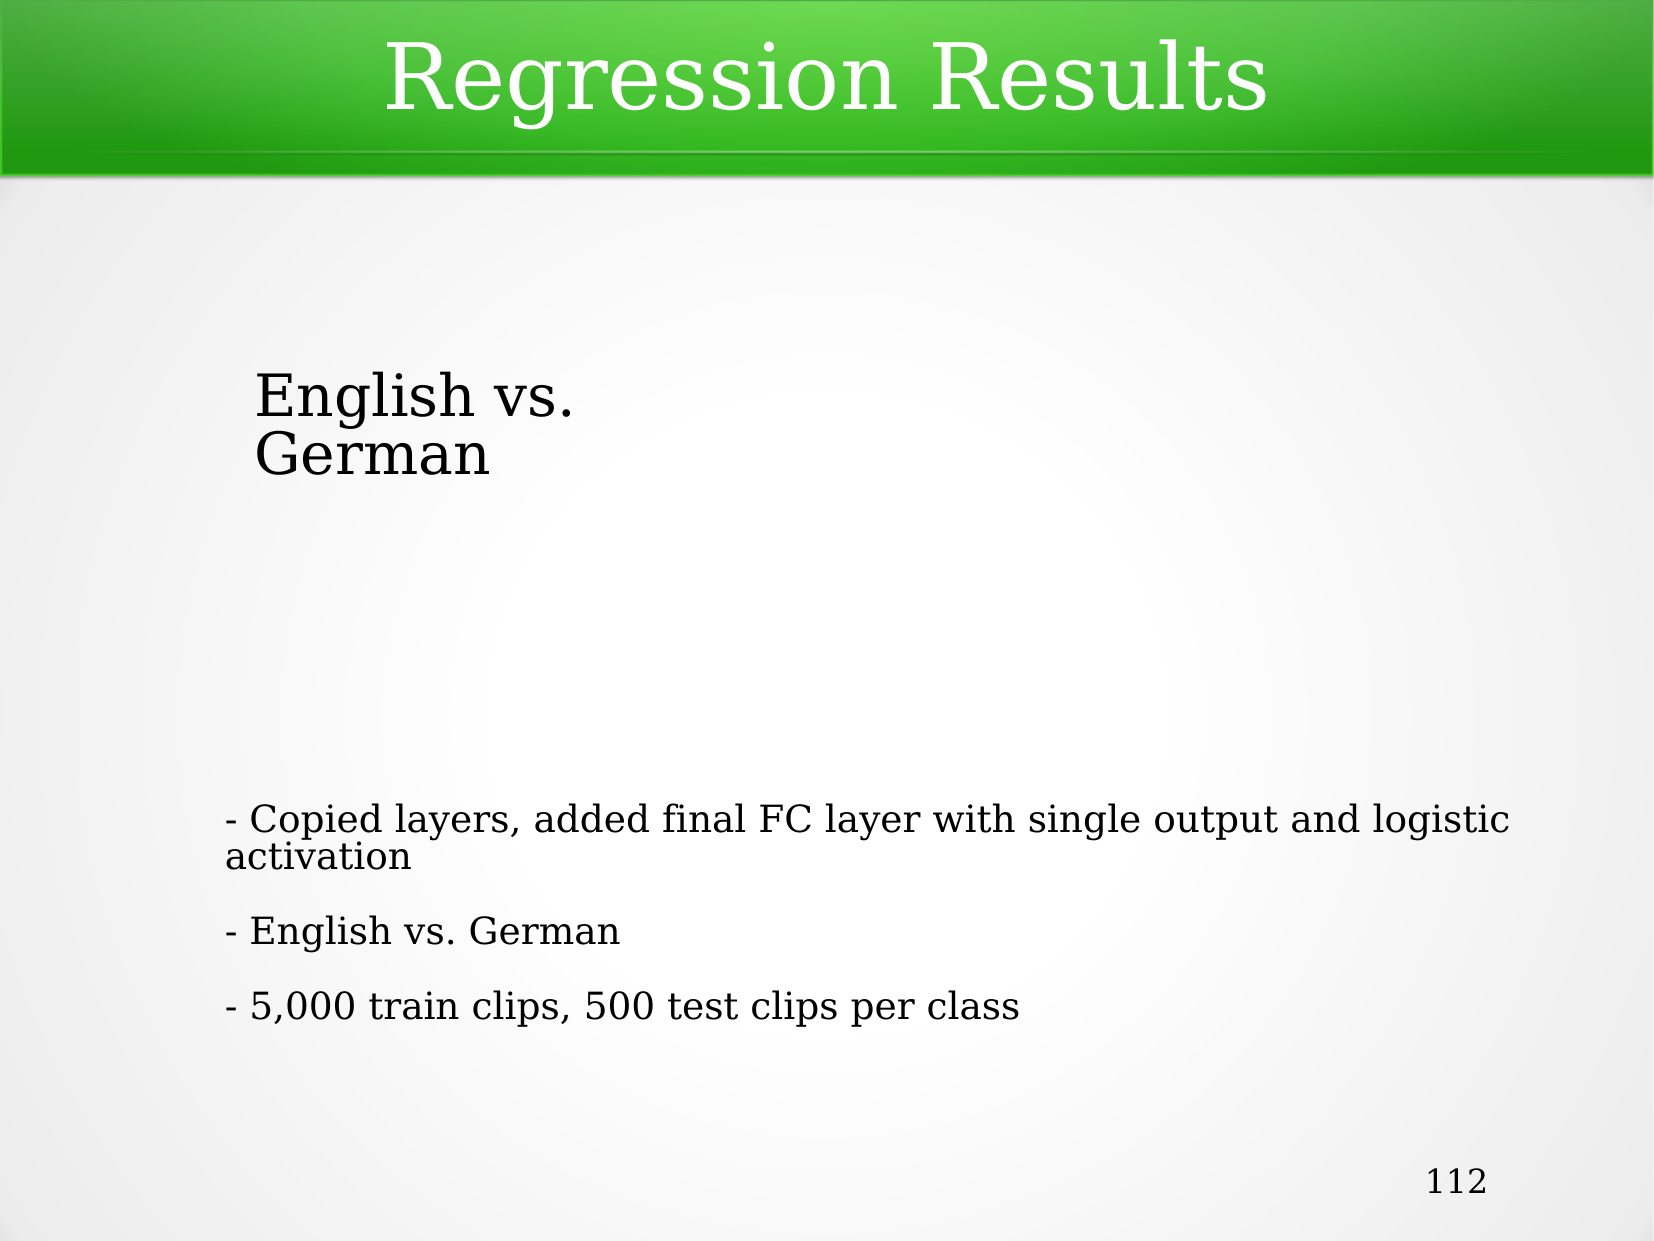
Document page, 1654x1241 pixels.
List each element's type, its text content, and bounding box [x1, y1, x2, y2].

title Regression Results [82, 11, 1571, 154]
picture [0, 0, 1654, 1241]
text_box - Copied layers, added final FC layer with single output and logistic activation - English vs. German - 5,000 train clips, 500 test clips per class [210, 795, 1591, 1110]
text_box English vs. German [239, 362, 825, 436]
